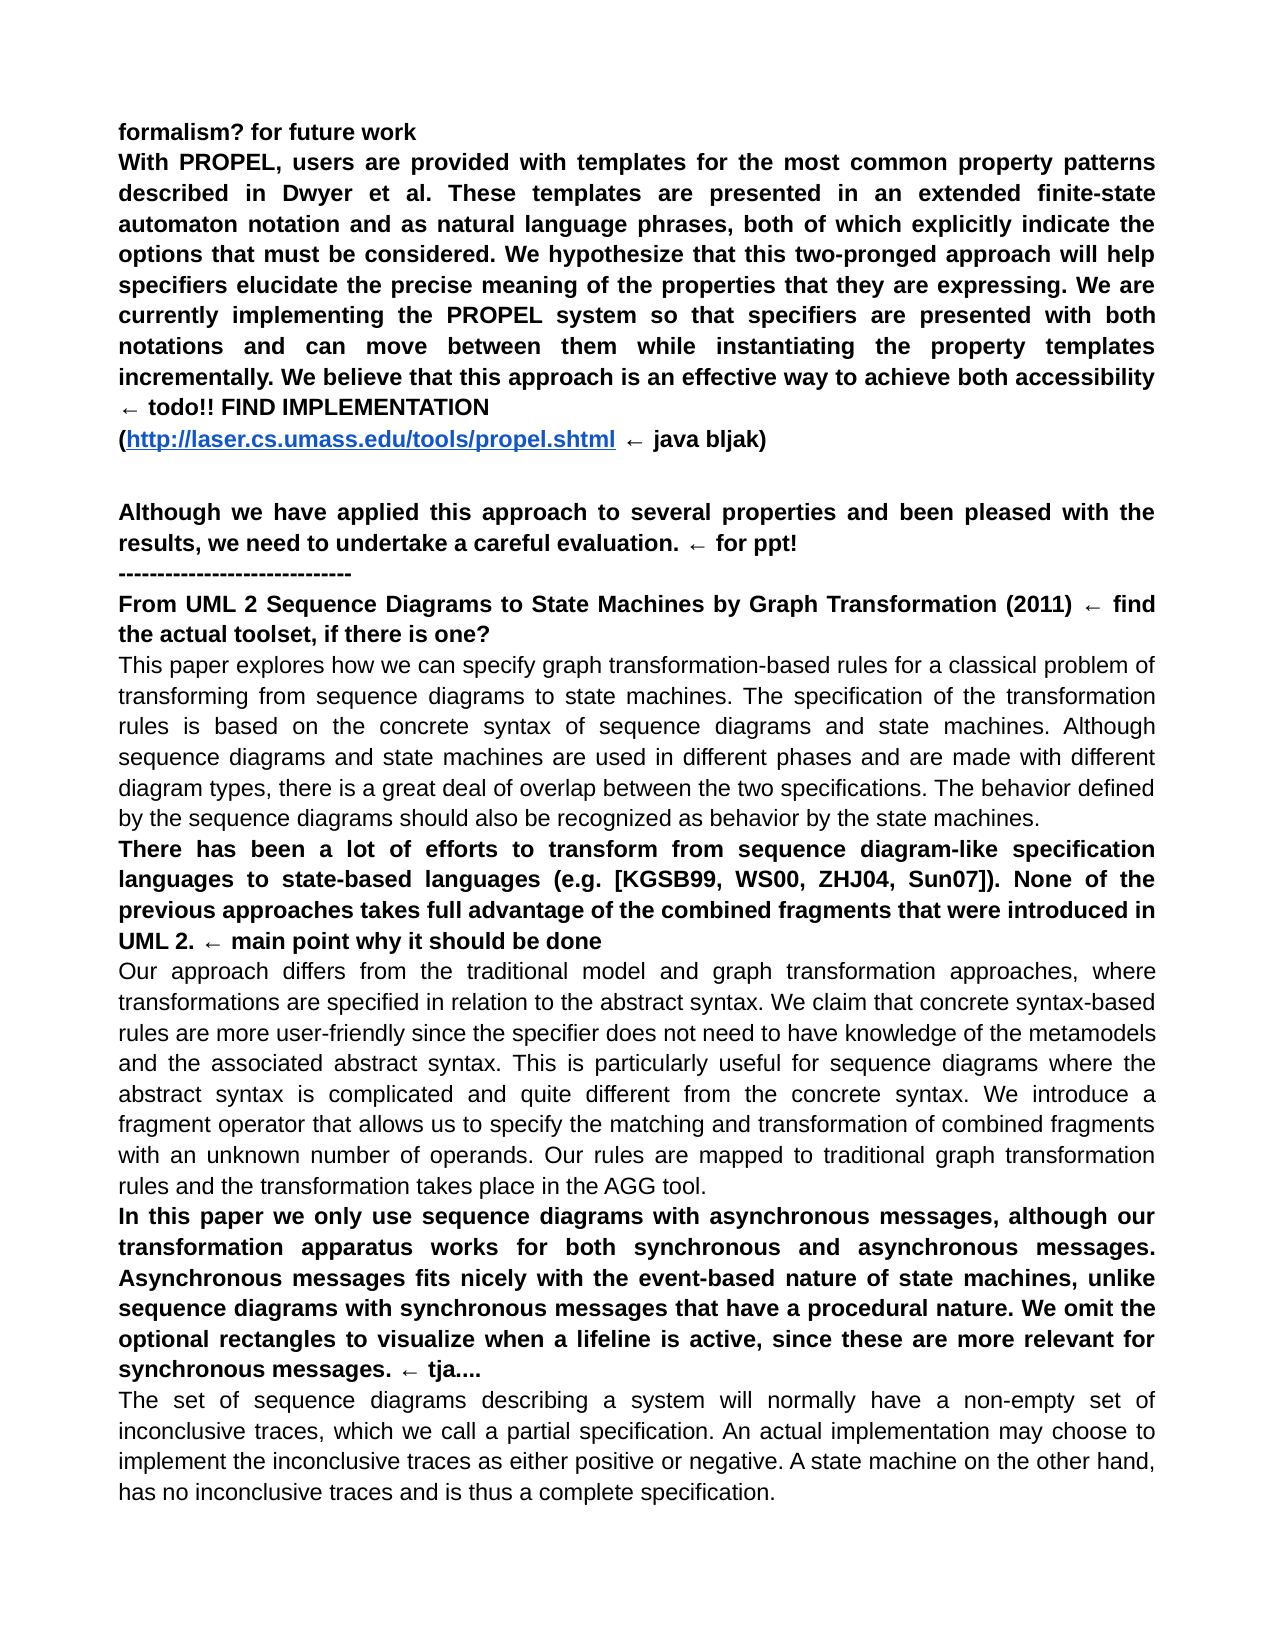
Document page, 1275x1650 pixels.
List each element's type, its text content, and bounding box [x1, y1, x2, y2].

text Although we have applied this approach to several properties and been pleased with the results, we need to undertake a careful evaluation. ← for ppt! [118, 498, 1157, 556]
text In this paper we only use sequence diagrams with asynchronous messages, although our transformation apparatus works for both synchronous and asynchronous messages. Asynchronous messages fits nicely with the event-based nature of state machines, unlike sequence diagrams with synchronous messages that have a procedural nature. We omit the optional rectangles to visualize when a lifeline is active, since these are more relevant for synchronous messages. ← tja.... [118, 1203, 1157, 1383]
text There has been a lot of efforts to transform from sequence diagram-like specification languages to state-based languages (e.g. [KGSB99, WS00, ZHJ04, Sun07]). None of the previous approaches takes full advantage of the combined fragments that were introduced in UML 2. ← main point why it should be done [118, 835, 1157, 954]
text (http://laser.cs.umass.edu/tools/propel.shtml ← java bljak) [118, 424, 1157, 453]
text This paper explores how we can specify graph transformation-based rules for a classical problem of transforming from sequence diagrams to state machines. The specification of the transformation rules is based on the concrete syntax of sequence diagrams and state machines. Although sequence diagrams and state machines are used in different phases and are made with different diagram types, there is a great deal of overlap between the two specifications. The behavior defined by the sequence diagrams should also be recognized as behavior by the state machines. [118, 651, 1157, 831]
text Our approach differs from the traditional model and graph transformation approaches, where transformations are specified in relation to the abstract syntax. We claim that concrete syntax-based rules are more user-friendly since the specifier does not need to have knowledge of the metamodels and the associated abstract syntax. This is particularly useful for sequence diagrams where the abstract syntax is complicated and quite different from the concrete syntax. We introduce a fragment operator that allows us to specify the matching and transformation of combined fragments with an unknown number of operands. Our rules are mapped to traditional graph transformation rules and the transformation takes place in the AGG tool. [118, 958, 1157, 1199]
text formalism? for future work [118, 118, 1157, 145]
text With PROPEL, users are provided with templates for the most common property patterns described in Dwyer et al. These templates are presented in an extended finite-state automaton notation and as natural language phrases, both of which explicitly indicate the options that must be considered. We hypothesize that this two-pronged approach will help specifiers elucidate the precise meaning of the properties that they are expressing. We are currently implementing the PROPEL system so that specifiers are presented with both notations and can move between them while instantiating the property templates incrementally. We believe that this approach is an effective way to achieve both accessibility ← todo!! FIND IMPLEMENTATION [118, 149, 1157, 421]
text From UML 2 Sequence Diagrams to State Machines by Graph Transformation (2011) ← find the actual toolset, if there is one? [118, 590, 1157, 648]
text ------------------------------ [118, 559, 1157, 586]
text The set of sequence diagrams describing a system will normally have a non-empty set of inconclusive traces, which we call a partial specification. An actual implementation may choose to implement the inconclusive traces as either positive or negative. A state machine on the other hand, has no inconclusive traces and is thus a complete specification. [118, 1386, 1157, 1505]
